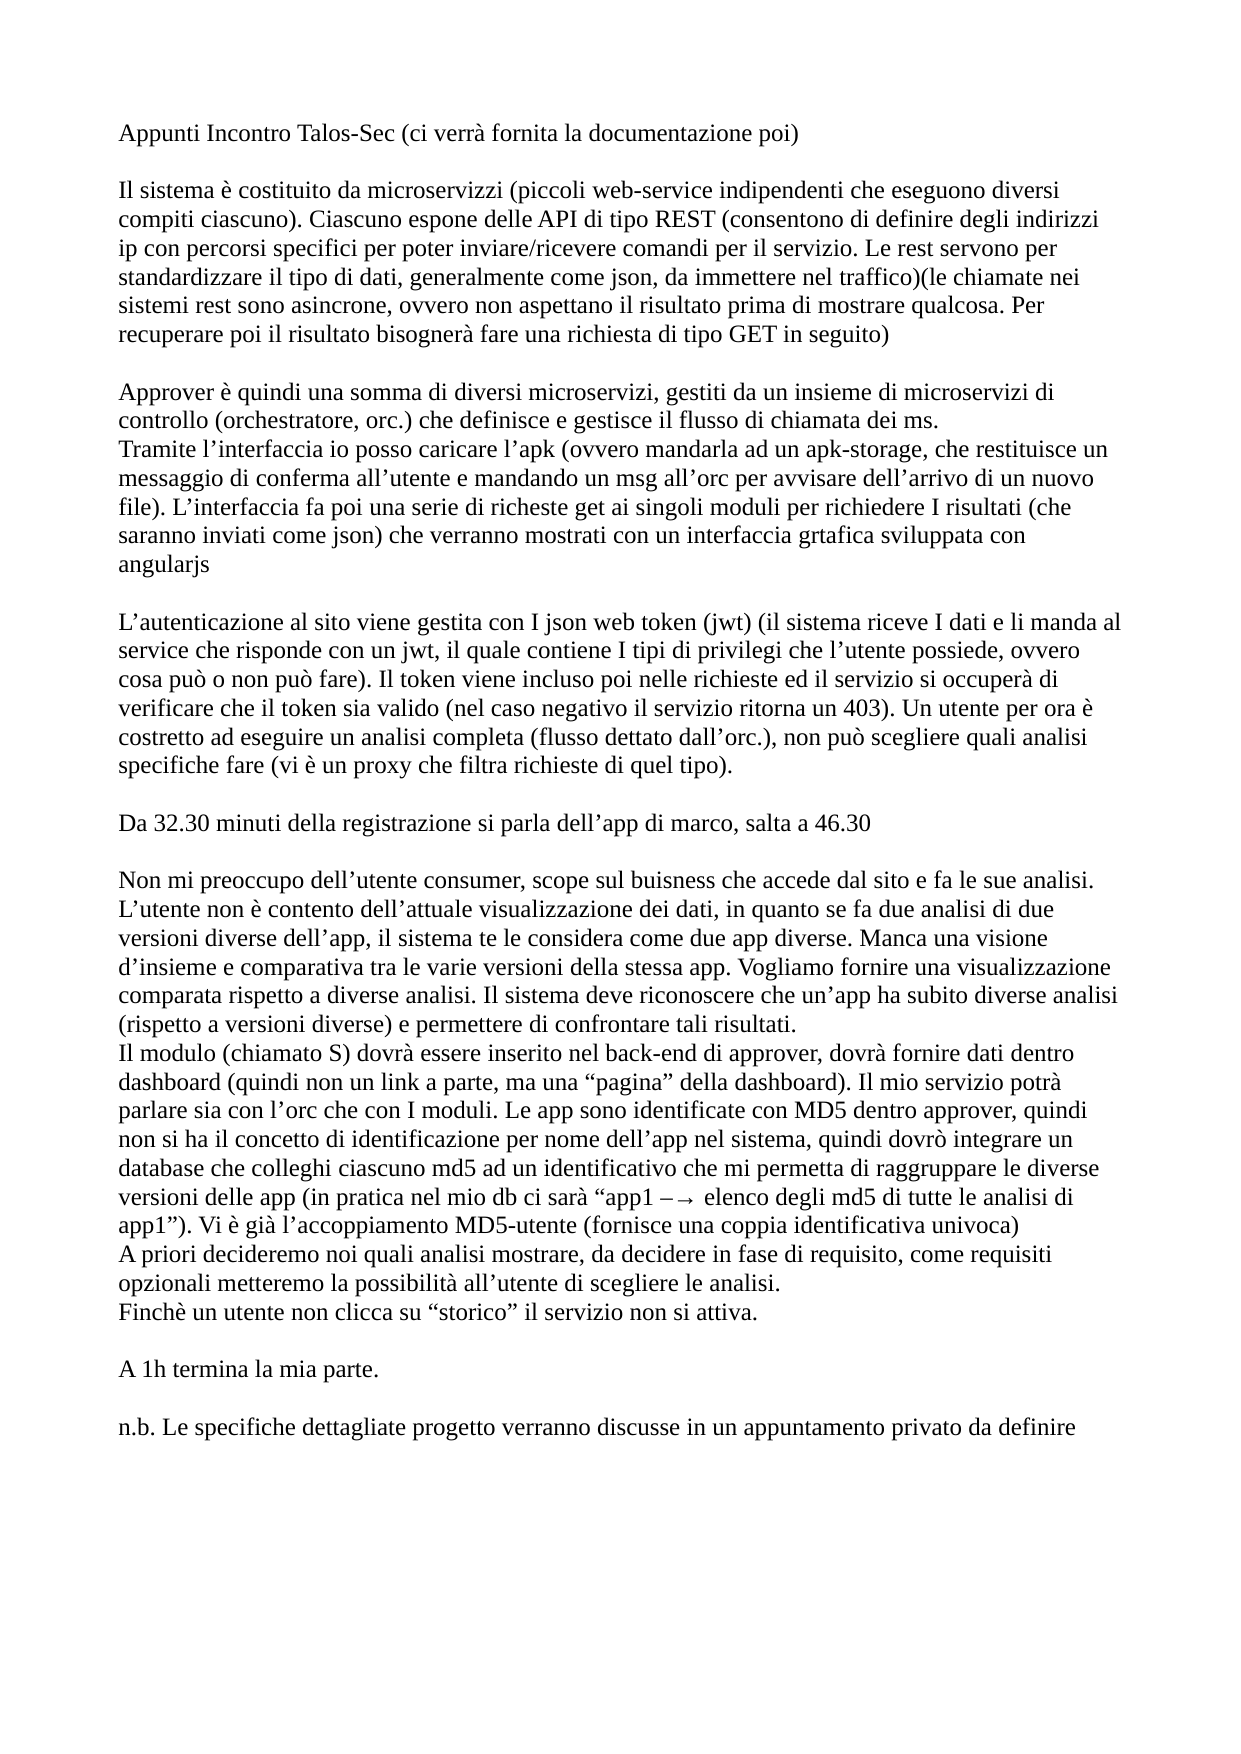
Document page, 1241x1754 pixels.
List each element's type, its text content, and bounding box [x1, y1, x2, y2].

text Non mi preoccupo dell’utente consumer, scope sul buisness che accede dal sito e fa le sue analisi. [118, 866, 1122, 894]
text Da 32.30 minuti della registrazione si parla dell’app di marco, salta a 46.30 [118, 808, 1122, 837]
text Appunti Incontro Talos-Sec (ci verrà fornita la documentazione poi) [118, 118, 1122, 147]
text n.b. Le specifiche dettagliate progetto verranno discusse in un appuntamento privato da definire [118, 1412, 1122, 1441]
text Il sistema è costituito da microservizzi (piccoli web-service indipendenti che eseguono diversi compiti ciascuno). Ciascuno espone delle API di tipo REST (consentono di definire degli indirizzi ip con percorsi specifici per poter inviare/ricevere comandi per il servizio. Le rest servono per standardizzare il tipo di dati, generalmente come json, da immettere nel traffico)(le chiamate nei sistemi rest sono asincrone, ovvero non aspettano il risultato prima di mostrare qualcosa. Per recuperare poi il risultato bisognerà fare una richiesta di tipo GET in seguito) [118, 176, 1122, 348]
text Finchè un utente non clicca su “storico” il servizio non si attiva. [118, 1297, 1122, 1326]
text L’autenticazione al sito viene gestita con I json web token (jwt) (il sistema riceve I dati e li manda al service che risponde con un jwt, il quale contiene I tipi di privilegi che l’utente possiede, ovvero cosa può o non può fare). Il token viene incluso poi nelle richieste ed il servizio si occuperà di verificare che il token sia valido (nel caso negativo il servizio ritorna un 403). Un utente per ora è costretto ad eseguire un analisi completa (flusso dettato dall’orc.), non può scegliere quali analisi specifiche fare (vi è un proxy che filtra richieste di quel tipo). [118, 607, 1122, 779]
text A priori decideremo noi quali analisi mostrare, da decidere in fase di requisito, come requisiti opzionali metteremo la possibilità all’utente di scegliere le analisi. [118, 1239, 1122, 1297]
text Approver è quindi una somma di diversi microservizi, gestiti da un insieme di microservizi di controllo (orchestratore, orc.) che definisce e gestisce il flusso di chiamata dei ms. [118, 377, 1122, 434]
text Il modulo (chiamato S) dovrà essere inserito nel back-end di approver, dovrà fornire dati dentro dashboard (quindi non un link a parte, ma una “pagina” della dashboard). Il mio servizio potrà parlare sia con l’orc che con I moduli. Le app sono identificate con MD5 dentro approver, quindi non si ha il concetto di identificazione per nome dell’app nel sistema, quindi dovrò integrare un database che colleghi ciascuno md5 ad un identificativo che mi permetta di raggruppare le diverse versioni delle app (in pratica nel mio db ci sarà “app1 –→ elenco degli md5 di tutte le analisi di app1”). Vi è già l’accoppiamento MD5-utente (fornisce una coppia identificativa univoca) [118, 1038, 1122, 1239]
text L’utente non è contento dell’attuale visualizzazione dei dati, in quanto se fa due analisi di due versioni diverse dell’app, il sistema te le considera come due app diverse. Manca una visione d’insieme e comparativa tra le varie versioni della stessa app. Vogliamo fornire una visualizzazione comparata rispetto a diverse analisi. Il sistema deve riconoscere che un’app ha subito diverse analisi (rispetto a versioni diverse) e permettere di confrontare tali risultati. [118, 894, 1122, 1038]
text A 1h termina la mia parte. [118, 1354, 1122, 1383]
text Tramite l’interfaccia io posso caricare l’apk (ovvero mandarla ad un apk-storage, che restituisce un messaggio di conferma all’utente e mandando un msg all’orc per avvisare dell’arrivo di un nuovo file). L’interfaccia fa poi una serie di richeste get ai singoli moduli per richiedere I risultati (che saranno inviati come json) che verranno mostrati con un interfaccia grtafica sviluppata con angularjs [118, 434, 1122, 578]
